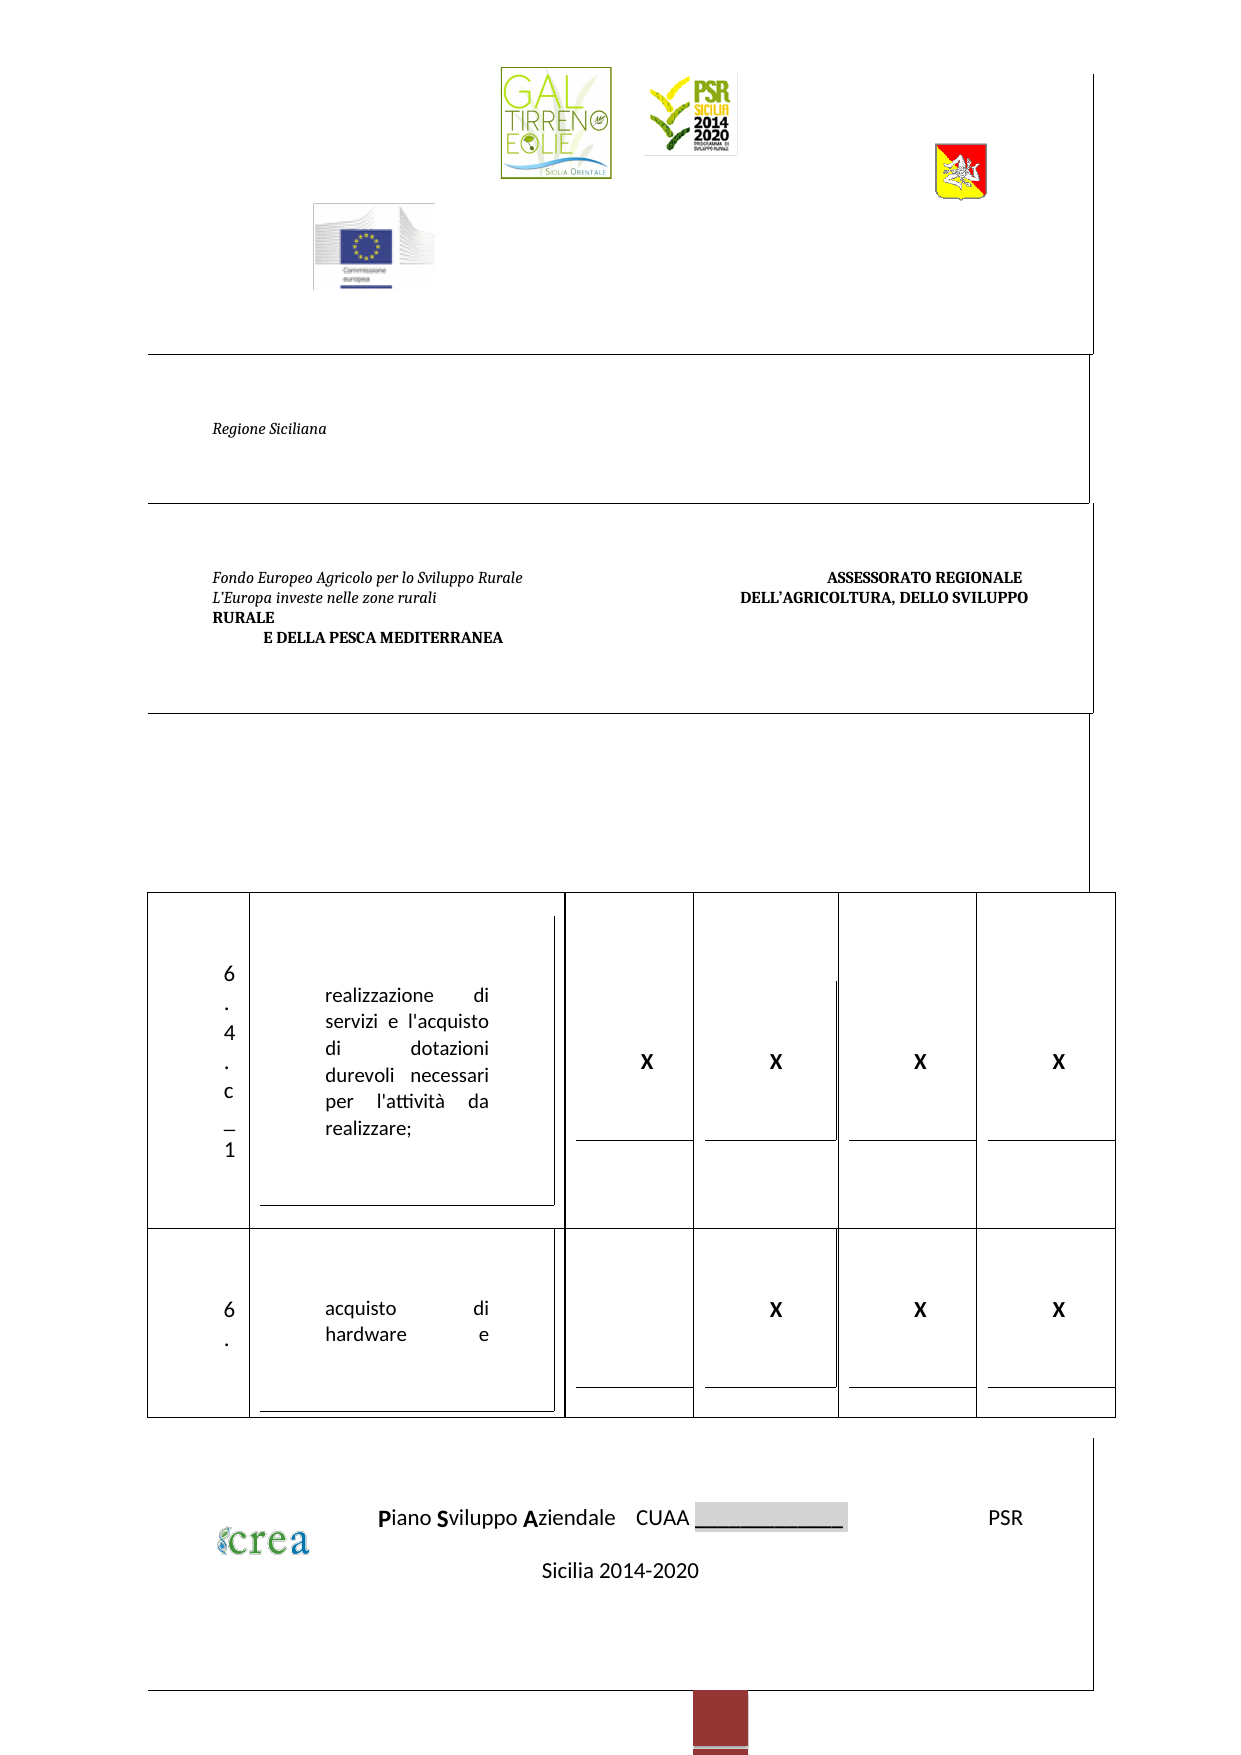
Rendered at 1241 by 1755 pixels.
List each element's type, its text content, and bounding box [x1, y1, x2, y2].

table_cell X [839, 1229, 976, 1417]
table_cell 6.4.c_1 [148, 893, 249, 1228]
table_cell acquisto di hardware e [250, 1229, 564, 1417]
table_cell X [839, 893, 976, 1228]
table_cell X [694, 1229, 838, 1417]
table_cell X [694, 893, 838, 1228]
table_cell 6. [148, 1229, 249, 1417]
table_cell realizzazione di servizi e l'acquisto di dotazioni durevoli necessari per l'attività da realizzare; [250, 893, 564, 1228]
table_cell X [977, 893, 1115, 1228]
table_cell X [977, 1229, 1115, 1417]
table_cell X [566, 893, 693, 1228]
table_cell [566, 1229, 693, 1417]
